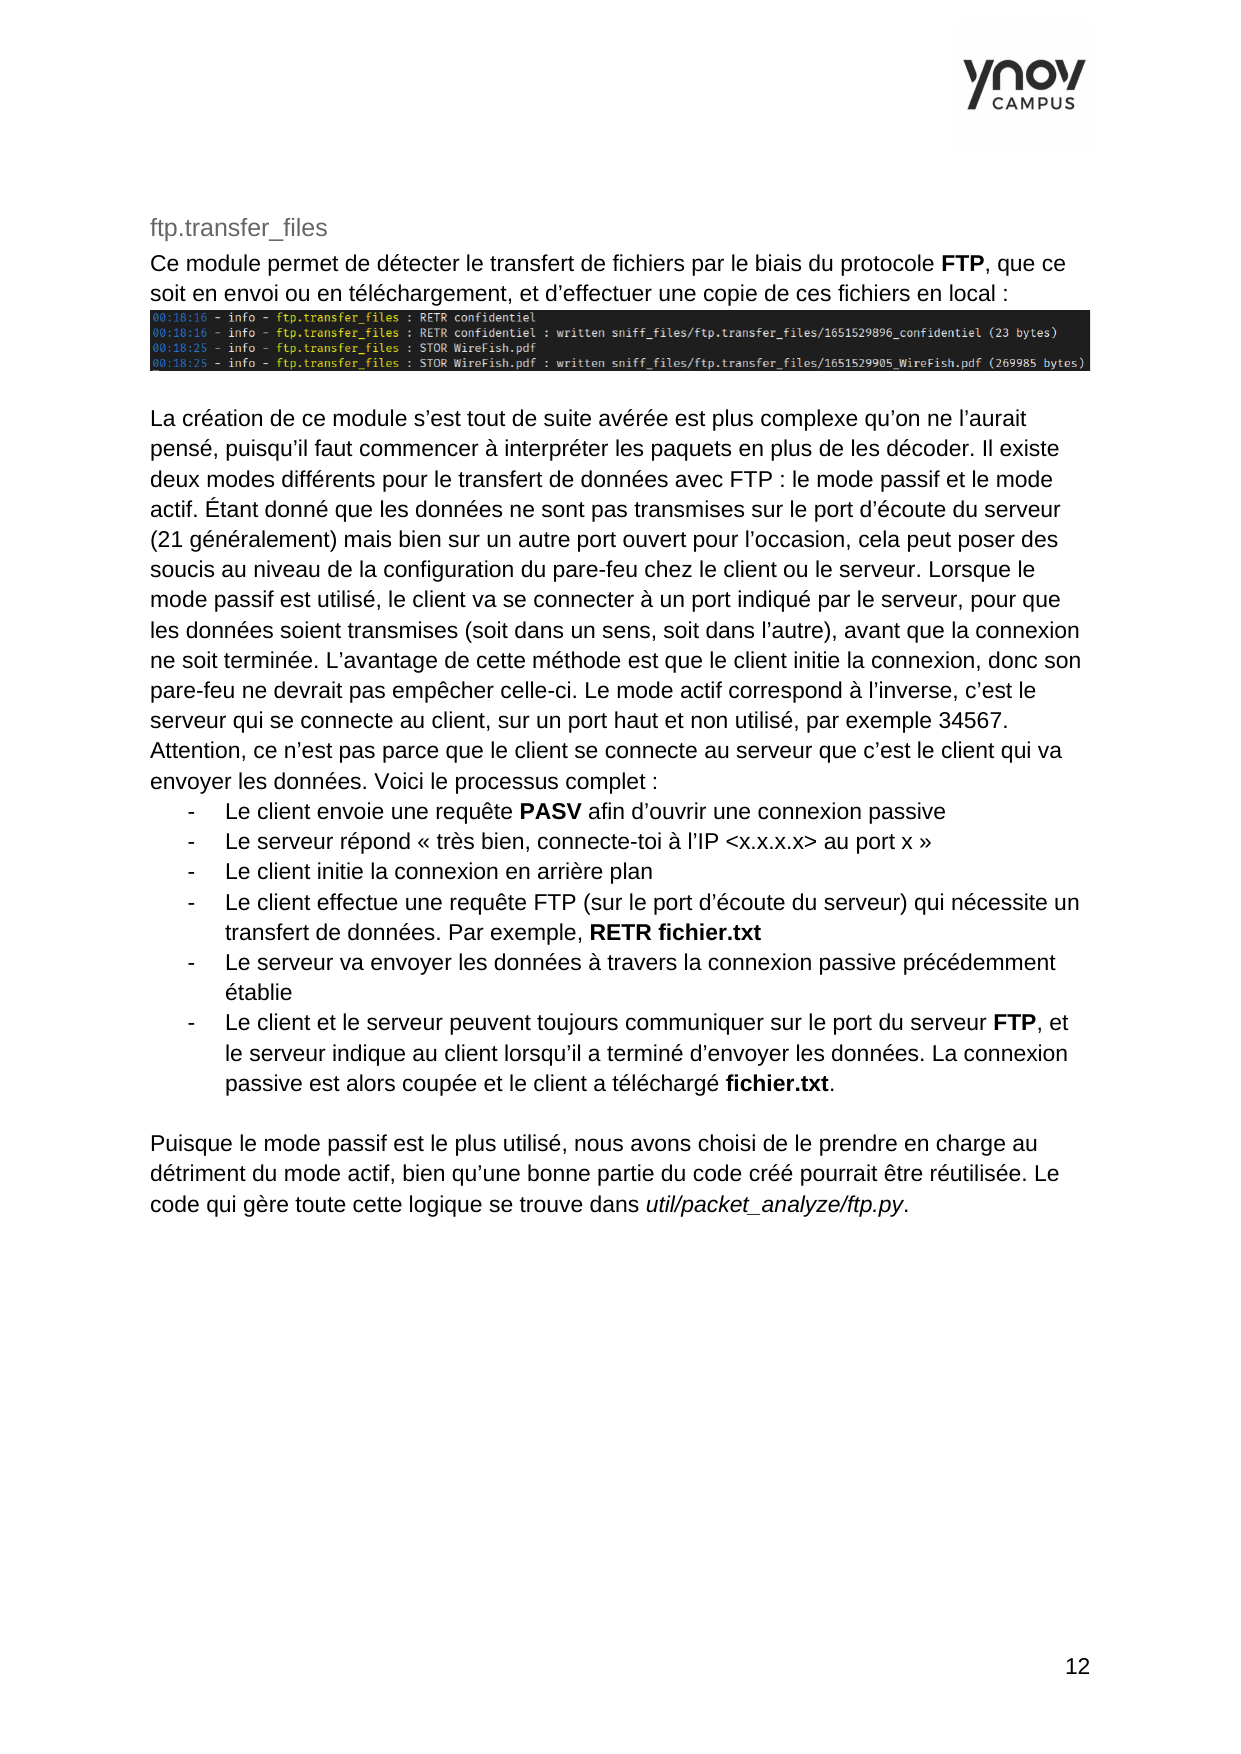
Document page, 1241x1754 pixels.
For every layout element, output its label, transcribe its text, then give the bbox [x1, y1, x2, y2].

list Le client envoie une requête PASV afin d’ouvrir une connexion passive [187, 798, 1090, 824]
list Le serveur répond « très bien, connecte-toi à l’IP <x.x.x.x> au port x » [187, 828, 1090, 854]
text Puisque le mode passif est le plus utilisé, nous avons choisi de le prendre en charge au détriment du mode actif, bien qu’une bonne partie du code créé pourrait être réutilisée. Le code qui gère toute cette logique se trouve dans util/packet_analyze/ftp.py. [150, 1130, 1090, 1217]
subtitle ftp.transfer_files [150, 213, 1090, 242]
list Le client et le serveur peuvent toujours communiquer sur le port du serveur FTP, et le serveur indique au client lorsqu’il a terminé d’envoyer les données. La connexion passive est alors coupée et le client a téléchargé fichier.txt. [187, 1009, 1090, 1096]
list Le serveur va envoyer les données à travers la connexion passive précédemment établie [187, 949, 1090, 1005]
text Attention, ce n’est pas parce que le client se connecte au serveur que c’est le client qui va envoyer les données. Voici le processus complet : [150, 737, 1090, 794]
list Le client effectue une requête FTP (sur le port d’écoute du serveur) qui nécessite un transfert de données. Par exemple, RETR fichier.txt [187, 888, 1090, 945]
picture [957, 18, 1091, 152]
text La création de ce module s’est tout de suite avérée est plus complexe qu’on ne l’aurait pensé, puisqu’il faut commencer à interpréter les paquets en plus de les décoder. Il existe deux modes différents pour le transfert de données avec FTP : le mode passif et le mode actif. Étant donné que les données ne sont pas transmises sur le port d’écoute du serveur (21 généralement) mais bien sur un autre port ouvert pour l’occasion, cela peut poser des soucis au niveau de la configuration du pare-feu chez le client ou le serveur. Lorsque le mode passif est utilisé, le client va se connecter à un port indiqué par le serveur, pour que les données soient transmises (soit dans un sens, soit dans l’autre), avant que la connexion ne soit terminée. L’avantage de cette méthode est que le client initie la connexion, donc son pare-feu ne devrait pas empêcher celle-ci. Le mode actif correspond à l’inverse, c’est le serveur qui se connecte au client, sur un port haut et non utilisé, par exemple 34567. [150, 405, 1090, 733]
list Le client initie la connexion en arrière plan [187, 858, 1090, 884]
picture [150, 310, 1091, 371]
text Ce module permet de détecter le transfert de fichiers par le biais du protocole FTP, que ce soit en envoi ou en téléchargement, et d’effectuer une copie de ces fichiers en local : [150, 250, 1090, 307]
